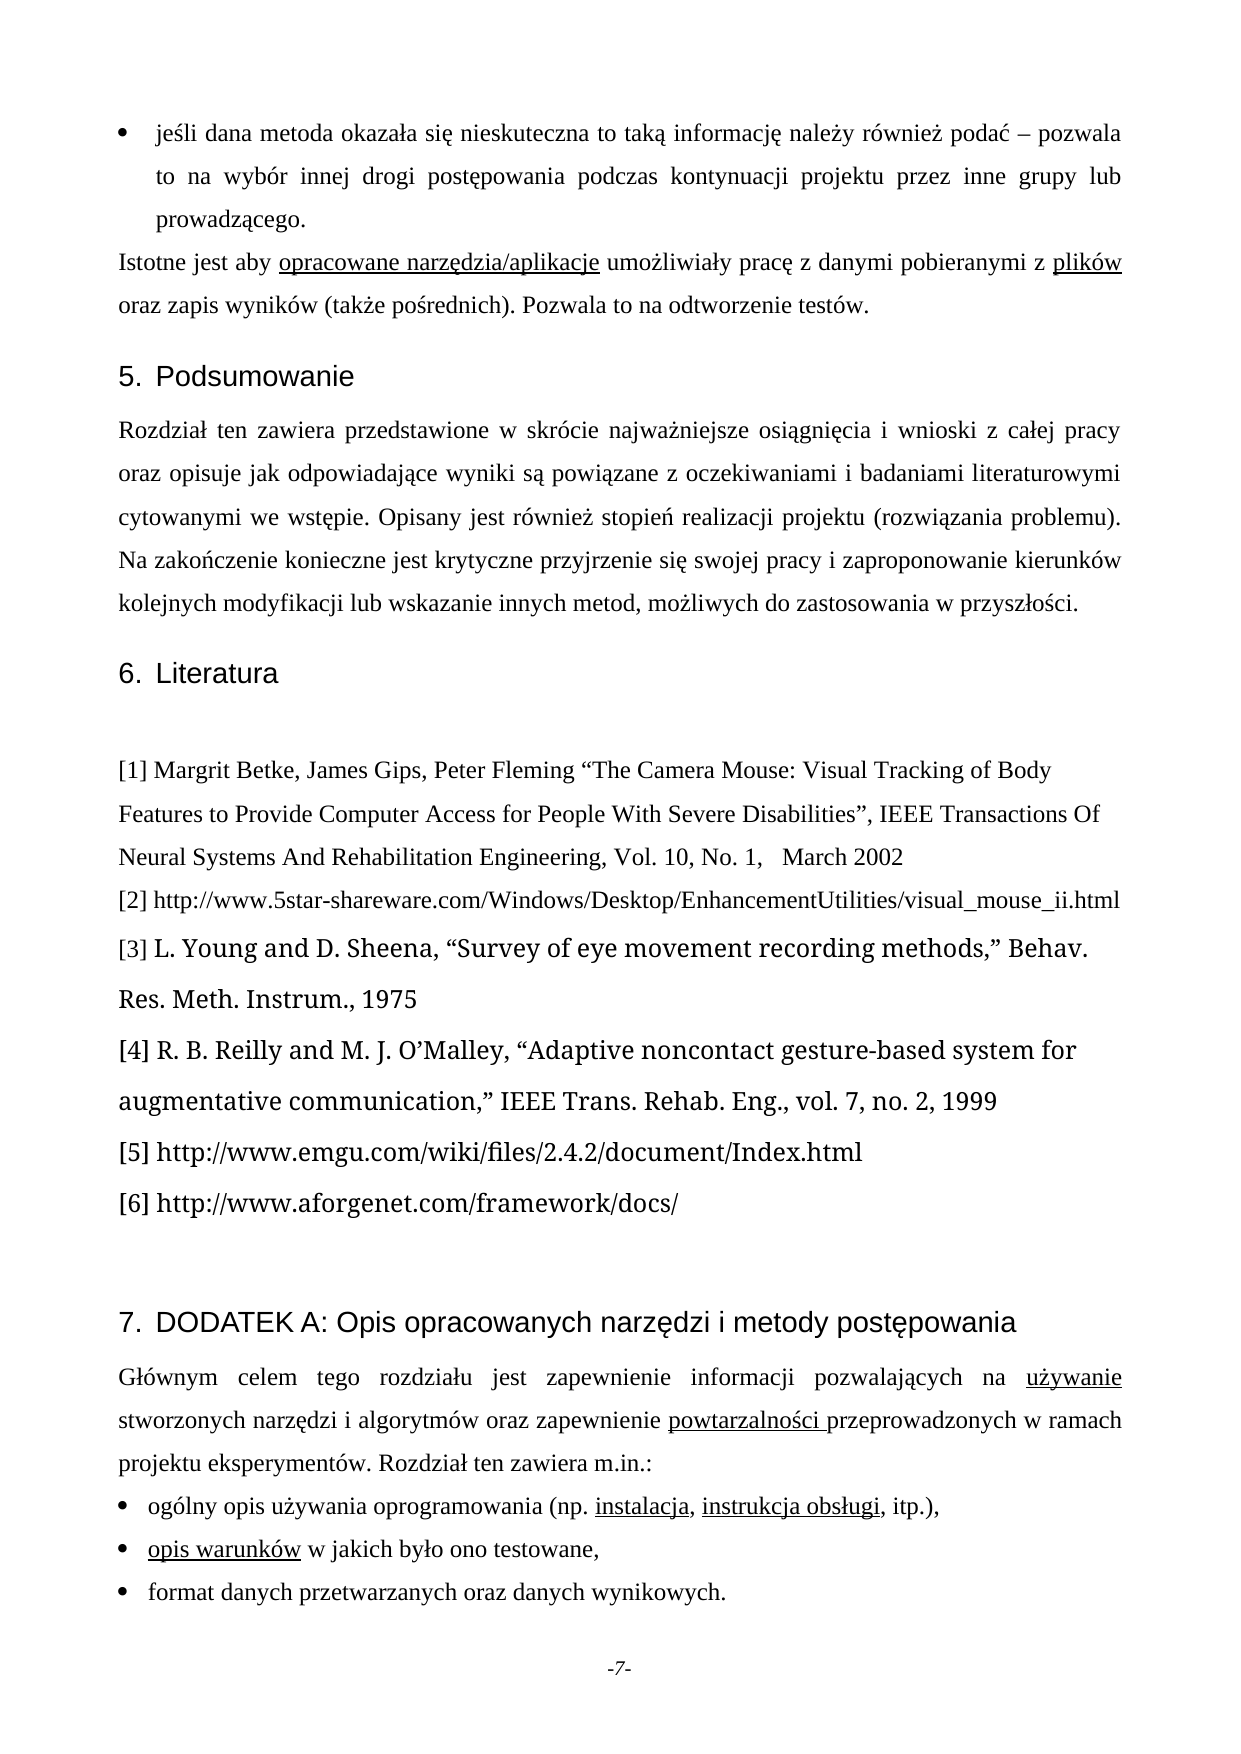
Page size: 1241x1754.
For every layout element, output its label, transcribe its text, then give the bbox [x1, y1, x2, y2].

subtitle Podsumowanie [118, 359, 1122, 392]
text [5] http://www.emgu.com/wiki/files/2.4.2/document/Index.html [118, 1135, 1122, 1169]
list jeśli dana metoda okazała się nieskuteczna to taką informację należy również podać – pozwala to na wybór innej drogi postępowania podczas kontynuacji projektu przez inne grupy lub prowadzącego. [118, 118, 1122, 233]
text Rozdział ten zawiera przedstawione w skrócie najważniejsze osiągnięcia i wnioski z całej pracy oraz opisuje jak odpowiadające wyniki są powiązane z oczekiwaniami i badaniami literaturowymi cytowanymi we wstępie. Opisany jest również stopień realizacji projektu (rozwiązania problemu). Na zakończenie konieczne jest krytyczne przyjrzenie się swojej pracy i zaproponowanie kierunków kolejnych modyfikacji lub wskazanie innych metod, możliwych do zastosowania w przyszłości. [118, 415, 1122, 617]
list opis warunków w jakich było ono testowane, [118, 1534, 1122, 1563]
text [6] http://www.aforgenet.com/framework/docs/ [118, 1186, 1122, 1220]
text [2] http://www.5star-shareware.com/Windows/Desktop/EnhancementUtilities/visual_mouse_ii.html [3] L. Young and D. Sheena, “Survey of eye movement recording methods,” Behav. Res. Meth. Instrum., 1975 [118, 885, 1122, 1016]
text Głównym celem tego rozdziału jest zapewnienie informacji pozwalających na używanie stworzonych narzędzi i algorytmów oraz zapewnienie powtarzalności przeprowadzonych w ramach projektu eksperymentów. Rozdział ten zawiera m.in.: [118, 1362, 1122, 1477]
text [1] Margrit Betke, James Gips, Peter Fleming “The Camera Mouse: Visual Tracking of Body Features to Provide Computer Access for People With Severe Disabilities”, IEEE Transactions Of Neural Systems And Rehabilitation Engineering, Vol. 10, No. 1, March 2002 [118, 756, 1122, 871]
text [4] R. B. Reilly and M. J. O’Malley, “Adaptive noncontact gesture-based system for augmentative communication,” IEEE Trans. Rehab. Eng., vol. 7, no. 2, 1999 [118, 1033, 1122, 1118]
subtitle Literatura [118, 656, 1122, 689]
list format danych przetwarzanych oraz danych wynikowych. [118, 1577, 1122, 1606]
list ogólny opis używania oprogramowania (np. instalacja, instrukcja obsługi, itp.), [118, 1491, 1122, 1520]
subtitle DODATEK A: Opis opracowanych narzędzi i metody postępowania [118, 1305, 1122, 1339]
text Istotne jest aby opracowane narzędzia/aplikacje umożliwiały pracę z danymi pobieranymi z plików oraz zapis wyników (także pośrednich). Pozwala to na odtworzenie testów. [118, 247, 1122, 319]
